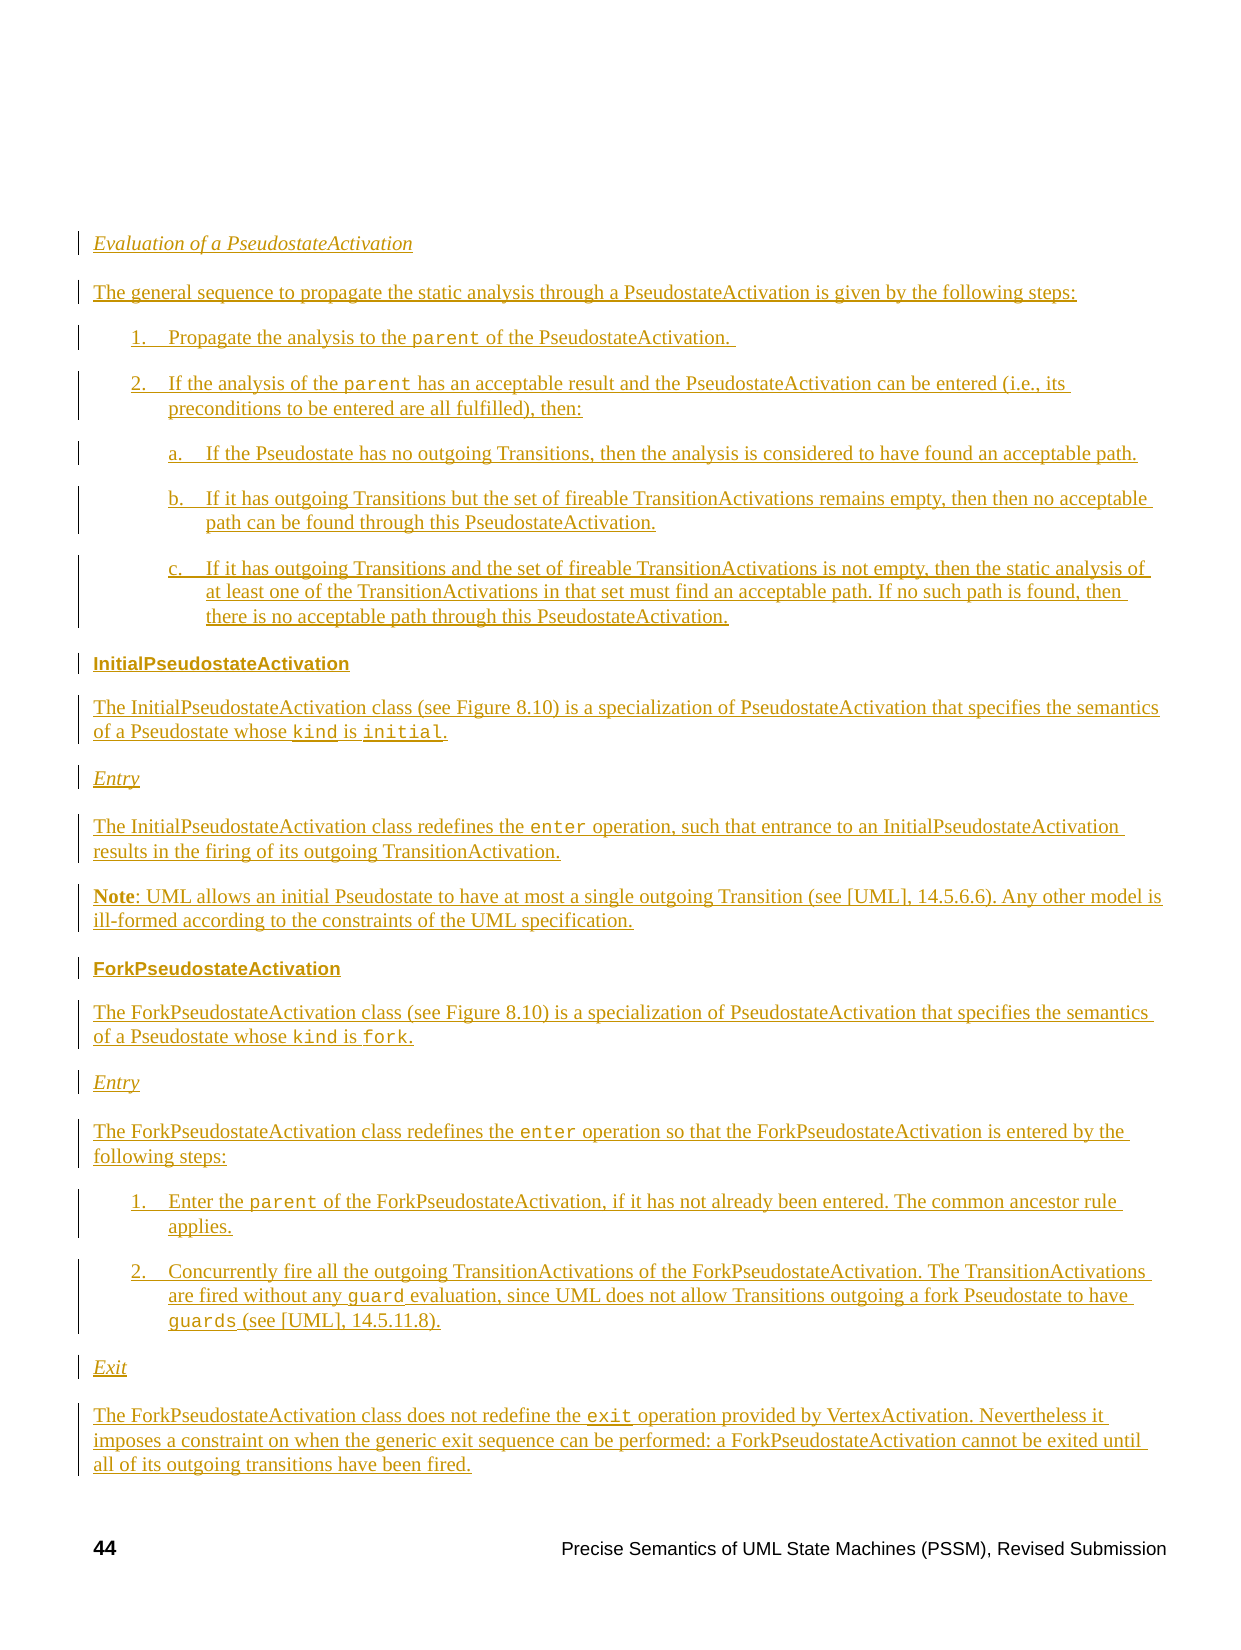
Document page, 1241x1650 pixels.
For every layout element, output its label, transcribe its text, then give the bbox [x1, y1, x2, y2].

list If the analysis of the parent has an acceptable result and the PseudostateActivation can be entered (i.e., its preconditions to be entered are all fulfilled), then: [131, 371, 1164, 420]
subtitle Entry [93, 765, 1164, 789]
list Propagate the analysis to the parent of the PseudostateActivation. [131, 325, 1164, 350]
text The ForkPseudostateActivation class does not redefine the exit operation provided by VertexActivation. Nevertheless it imposes a constraint on when the generic exit sequence can be performed: a ForkPseudostateActivation cannot be exited until all of its outgoing transitions have been fired. [93, 1403, 1164, 1476]
subtitle Entry [93, 1070, 1164, 1094]
text The general sequence to propagate the static analysis through a PseudostateActivation is given by the following steps: [93, 280, 1164, 304]
subtitle Exit [93, 1354, 1164, 1379]
text The ForkPseudostateActivation class (see Figure 8.10) is a specialization of PseudostateActivation that specifies the semantics of a Pseudostate whose kind is fork. [93, 1000, 1164, 1049]
list If the Pseudostate has no outgoing Transitions, then the analysis is considered to have found an acceptable path. [168, 441, 1164, 465]
subtitle InitialPseudostateActivation [93, 653, 1164, 674]
text The ForkPseudostateActivation class redefines the enter operation so that the ForkPseudostateActivation is entered by the following steps: [93, 1119, 1164, 1168]
text Note: UML allows an initial Pseudostate to have at most a single outgoing Transition (see [UML], 14.5.6.6). Any other model is ill-formed according to the constraints of the UML specification. [93, 884, 1164, 932]
subtitle ForkPseudostateActivation [93, 957, 1164, 979]
text The InitialPseudostateActivation class (see Figure 8.10) is a specialization of PseudostateActivation that specifies the semantics of a Pseudostate whose kind is initial. [93, 695, 1164, 744]
list Concurrently fire all the outgoing TransitionActivations of the ForkPseudostateActivation. The TransitionActivations are fired without any guard evaluation, since UML does not allow Transitions outgoing a fork Pseudostate to have guards (see [UML], 14.5.11.8). [131, 1259, 1164, 1333]
list If it has outgoing Transitions and the set of fireable TransitionActivations is not empty, then the static analysis of at least one of the TransitionActivations in that set must find an acceptable path. If no such path is found, then there is no acceptable path through this PseudostateActivation. [168, 555, 1164, 628]
text The InitialPseudostateActivation class redefines the enter operation, such that entrance to an InitialPseudostateActivation results in the firing of its outgoing TransitionActivation. [93, 814, 1164, 863]
subtitle Evaluation of a PseudostateActivation [93, 231, 1164, 255]
list Enter the parent of the ForkPseudostateActivation, if it has not already been entered. The common ancestor rule applies. [131, 1189, 1164, 1238]
list If it has outgoing Transitions but the set of fireable TransitionActivations remains empty, then then no acceptable path can be found through this PseudostateActivation. [168, 486, 1164, 534]
